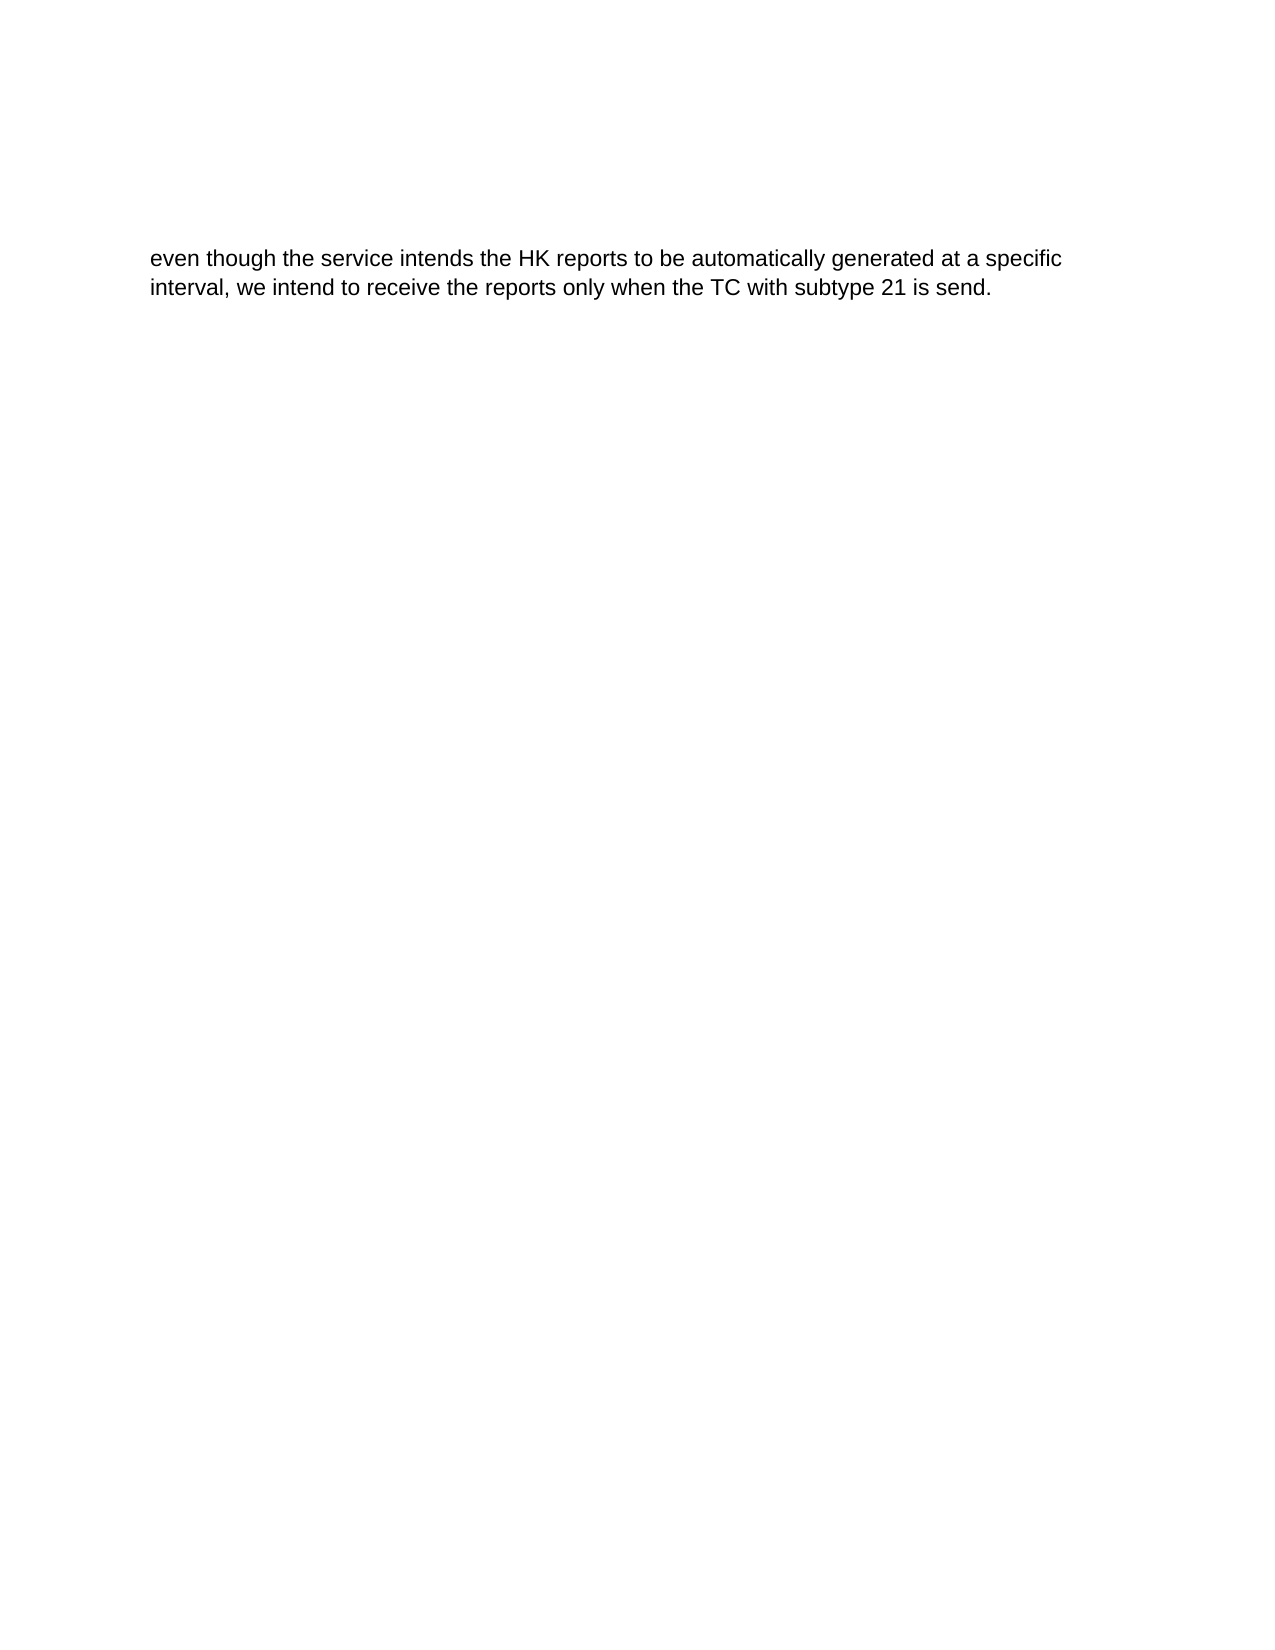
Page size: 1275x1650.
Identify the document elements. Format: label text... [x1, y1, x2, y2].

subtitle even though the service intends the HK reports to be automatically generated at a specific interval, we intend to receive the reports only when the TC with subtype 21 is send. [150, 245, 1125, 300]
